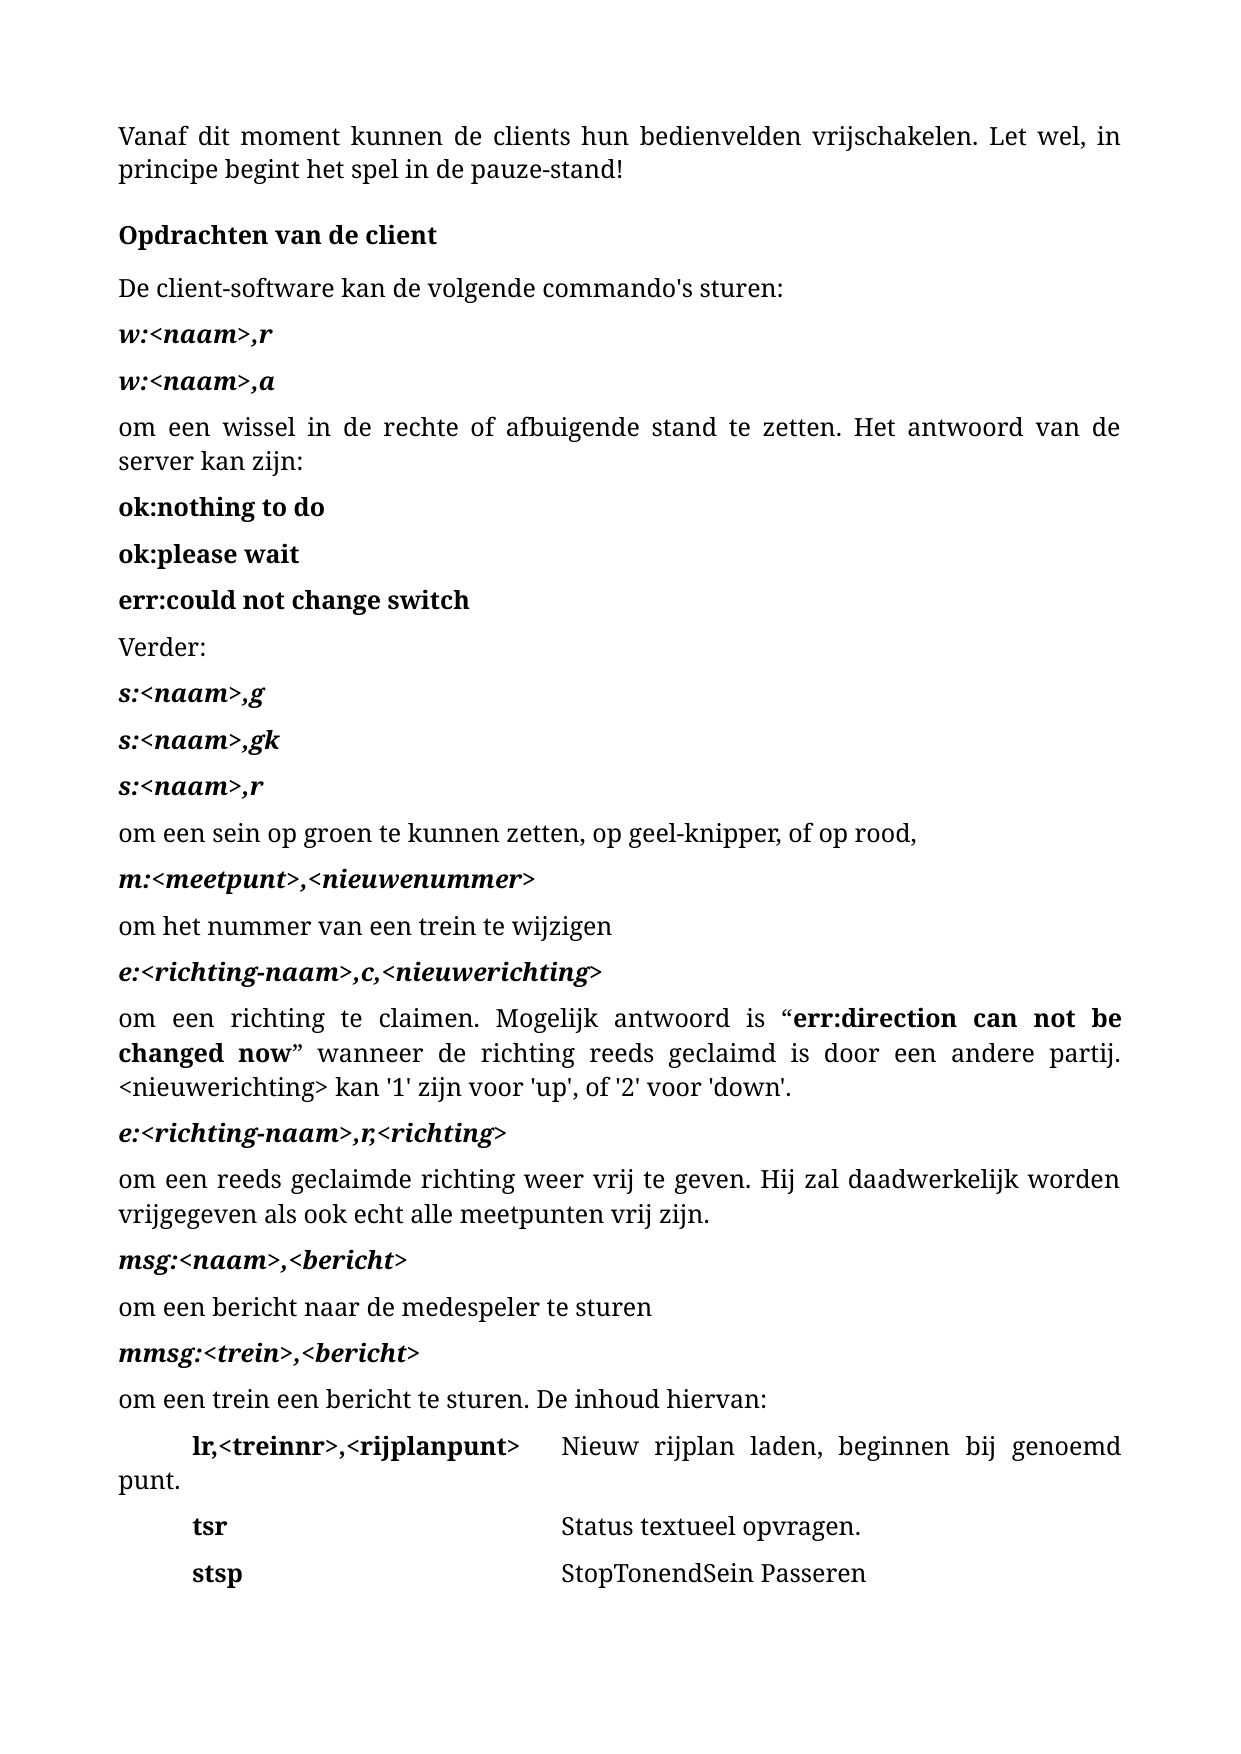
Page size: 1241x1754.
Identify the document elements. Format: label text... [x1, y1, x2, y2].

subtitle Opdrachten van de client [118, 218, 1122, 252]
text om een trein een bericht te sturen. De inhoud hiervan: [118, 1382, 1122, 1416]
text Verder: [118, 629, 1122, 663]
text s:<naam>,r [118, 769, 1122, 803]
text De client-software kan de volgende commando's sturen: [118, 270, 1122, 304]
text om het nummer van een trein te wijzigen [118, 908, 1122, 942]
text om een bericht naar de medespeler te sturen [118, 1289, 1122, 1323]
text err:could not change switch [118, 583, 1122, 617]
text e:<richting-naam>,c,<nieuwerichting> [118, 955, 1122, 989]
text lr,<treinnr>,<rijplanpunt> Nieuw rijplan laden, beginnen bij genoemd punt. [118, 1428, 1122, 1497]
text e:<richting-naam>,r,<richting> [118, 1116, 1122, 1150]
text Vanaf dit moment kunnen de clients hun bedienvelden vrijschakelen. Let wel, in principe begint het spel in de pauze-stand! [118, 118, 1122, 186]
text w:<naam>,r [118, 317, 1122, 351]
text tsr Status textueel opvragen. [118, 1509, 1122, 1543]
text stsp StopTonendSein Passeren [118, 1556, 1122, 1589]
text s:<naam>,gk [118, 722, 1122, 756]
text msg:<naam>,<bericht> [118, 1243, 1122, 1277]
text om een sein op groen te kunnen zetten, op geel-knipper, of op rood, [118, 815, 1122, 849]
text ok:please wait [118, 537, 1122, 571]
text mmsg:<trein>,<bericht> [118, 1336, 1122, 1370]
text m:<meetpunt>,<nieuwenummer> [118, 862, 1122, 896]
text om een wissel in de rechte of afbuigende stand te zetten. Het antwoord van de server kan zijn: [118, 409, 1122, 478]
text s:<naam>,g [118, 676, 1122, 710]
text w:<naam>,a [118, 363, 1122, 397]
text om een richting te claimen. Mogelijk antwoord is “err:direction can not be changed now” wanneer de richting reeds geclaimd is door een andere partij. <nieuwerichting> kan '1' zijn voor 'up', of '2' voor 'down'. [118, 1001, 1122, 1103]
text om een reeds geclaimde richting weer vrij te geven. Hij zal daadwerkelijk worden vrijgegeven als ook echt alle meetpunten vrij zijn. [118, 1162, 1122, 1230]
text ok:nothing to do [118, 490, 1122, 524]
